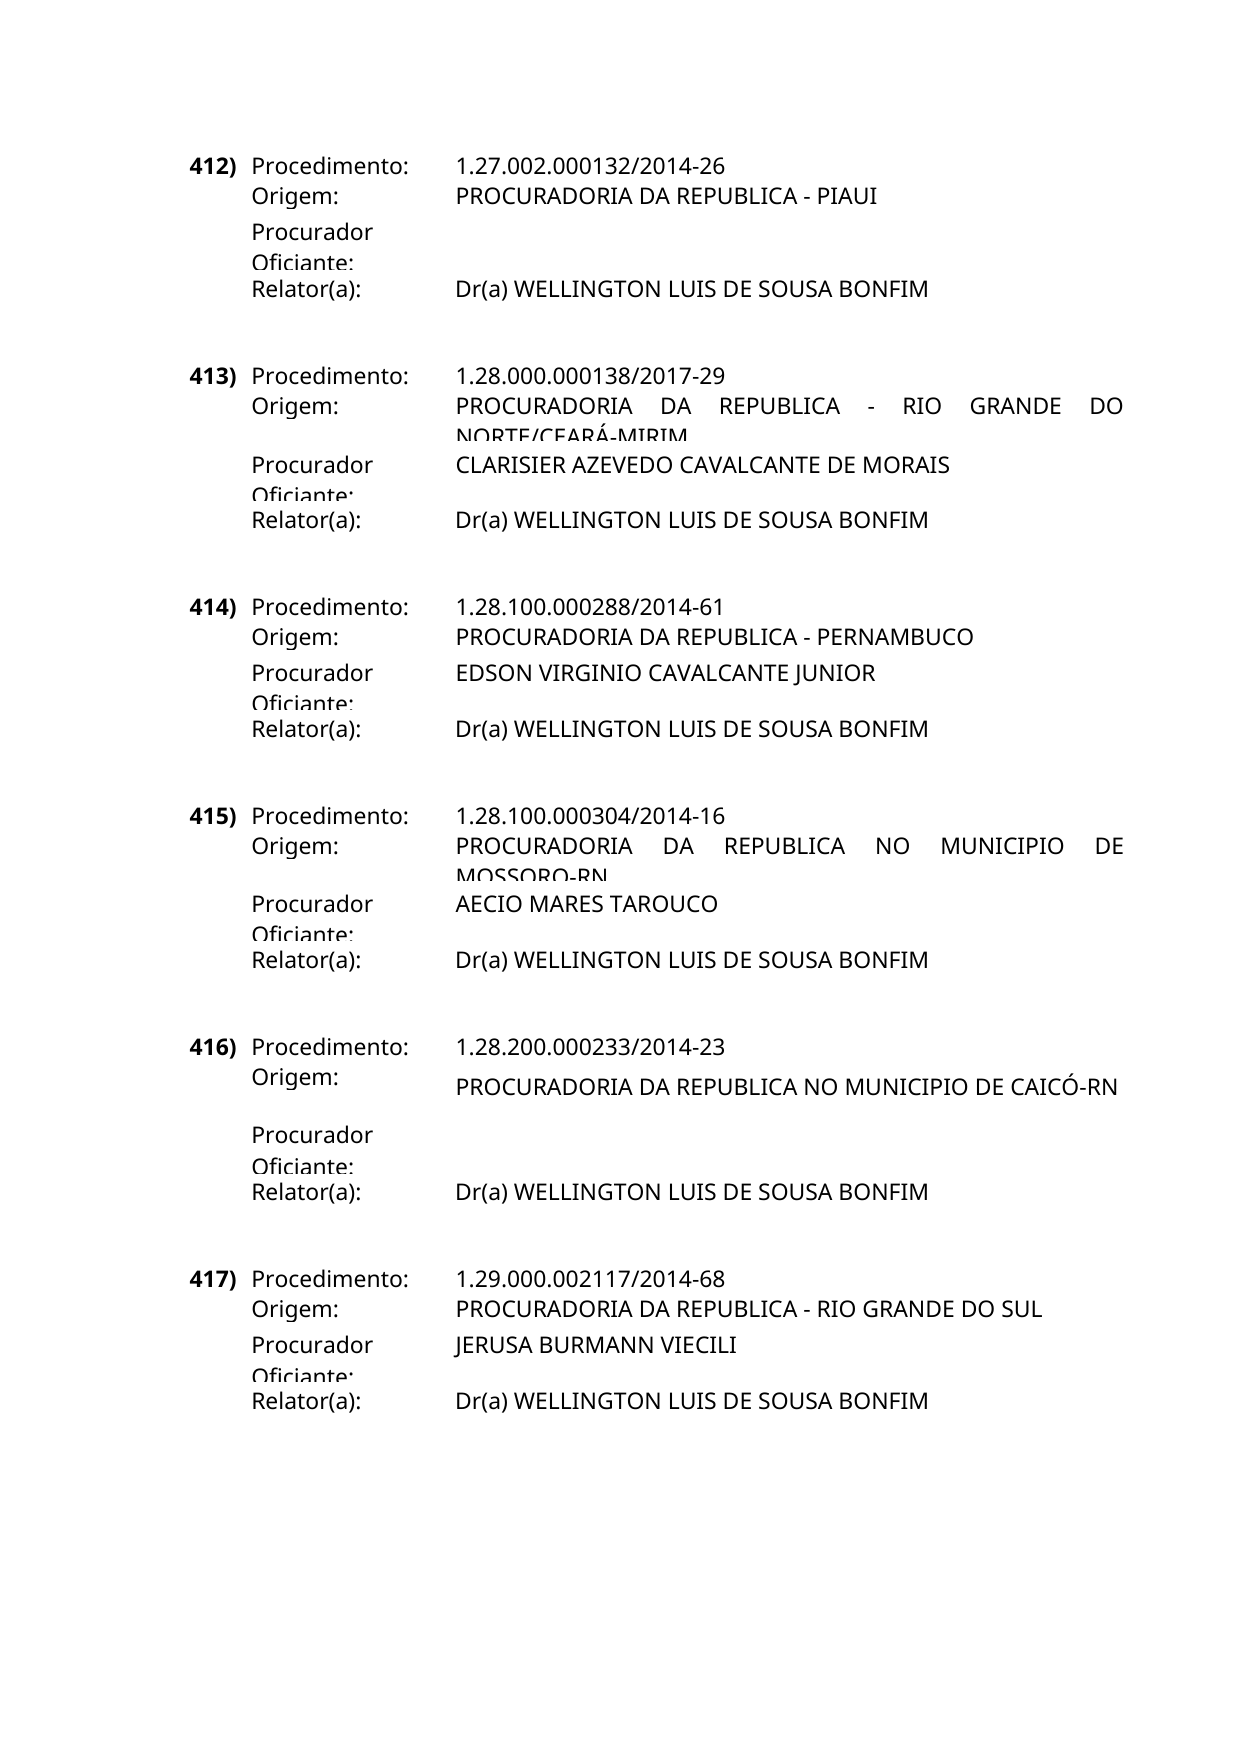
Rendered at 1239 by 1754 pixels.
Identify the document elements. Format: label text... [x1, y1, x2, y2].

table_cell [189, 180, 251, 208]
table_cell [0, 1119, 189, 1173]
table_cell 1.29.000.002117/2014-68 [455, 1263, 1124, 1292]
table_cell Procurador Oficiante: [251, 449, 455, 501]
table_cell [189, 1206, 251, 1263]
table_cell [1125, 150, 1239, 178]
table_cell [455, 303, 1124, 360]
table_cell Origem: [251, 621, 455, 649]
table_cell [251, 209, 455, 216]
table_cell PROCURADORIA DA REPUBLICA - PERNAMBUCO [455, 621, 1124, 649]
table_cell [251, 441, 455, 448]
table_cell [0, 1061, 189, 1089]
table_cell 414) [189, 591, 251, 619]
table_cell [189, 1089, 251, 1112]
table_cell [1125, 888, 1239, 939]
table_cell Origem: [251, 1293, 455, 1322]
table_cell CLARISIER AZEVEDO CAVALCANTE DE MORAIS [455, 449, 1124, 499]
table_cell [0, 441, 189, 448]
table_cell [189, 216, 251, 270]
table_cell [189, 881, 251, 888]
table_cell [251, 743, 455, 799]
table_cell [251, 419, 455, 441]
table_cell [189, 534, 251, 591]
table_cell 415) [189, 800, 251, 828]
table_cell EDSON VIRGINIO CAVALCANTE JUNIOR [455, 657, 1124, 708]
table_cell [189, 974, 251, 1031]
table_cell Origem: [251, 830, 455, 858]
table_cell [455, 1119, 1124, 1173]
table_cell PROCURADORIA DA REPUBLICA - PIAUI [455, 180, 1124, 208]
table_cell [1125, 360, 1239, 388]
table_cell [1125, 858, 1239, 881]
table_cell [251, 1322, 455, 1329]
table_cell [1125, 1176, 1239, 1206]
table_cell [1125, 449, 1239, 499]
table_cell [1125, 800, 1239, 828]
table_cell Procurador Oficiante: [251, 657, 455, 709]
table_cell [189, 888, 251, 939]
table_cell [455, 881, 1124, 888]
table_cell [0, 657, 189, 708]
table_header [251, 0, 455, 150]
table_cell [455, 974, 1124, 1031]
table_cell [1125, 1322, 1239, 1329]
table_cell Procurador Oficiante: [251, 888, 455, 941]
table_cell [0, 1385, 189, 1415]
table_cell [0, 944, 189, 974]
table_header Dr(a) WELLINGTON LUIS DE SOUSA BONFIM [455, 1385, 1122, 1413]
table_header Dr(a) WELLINGTON LUIS DE SOUSA BONFIM [455, 1176, 1122, 1205]
table_cell [251, 1206, 455, 1263]
table_cell [0, 974, 189, 1031]
table_cell [1125, 1031, 1239, 1059]
table_cell [1125, 881, 1239, 888]
table_cell [189, 441, 251, 448]
table_cell [1125, 216, 1239, 270]
table_cell [0, 888, 189, 939]
table_cell [189, 621, 251, 649]
table_cell [1125, 1119, 1239, 1173]
table_cell [0, 1329, 189, 1380]
table_header [0, 0, 189, 150]
table_cell Procedimento: [251, 360, 455, 388]
table_cell [1125, 1329, 1239, 1380]
table_cell [0, 273, 189, 303]
table_header [1125, 0, 1239, 150]
table_cell [251, 1112, 455, 1119]
table_cell PROCURADORIA DA REPUBLICA - RIO GRANDE DO NORTE/CEARÁ-MIRIM [455, 390, 1124, 441]
table_cell [251, 1089, 455, 1112]
table_cell [189, 209, 251, 216]
table_cell [189, 657, 251, 708]
table_cell [0, 1176, 189, 1206]
table_cell [0, 1263, 189, 1292]
table_cell [1125, 303, 1239, 360]
table_cell [0, 650, 189, 657]
table_cell 1.27.002.000132/2014-26 [455, 150, 1124, 178]
table_cell [0, 216, 189, 270]
table_cell [189, 273, 251, 303]
table_cell [1125, 830, 1239, 858]
table_header Dr(a) WELLINGTON LUIS DE SOUSA BONFIM [455, 944, 1122, 972]
table_cell [189, 390, 251, 418]
table_cell [1125, 713, 1239, 743]
table_cell [0, 534, 189, 591]
table_cell [1125, 1263, 1239, 1292]
table_cell [251, 858, 455, 881]
table_cell [455, 1322, 1124, 1329]
table_cell [1125, 441, 1239, 448]
table_cell [1125, 209, 1239, 216]
table_cell [1125, 534, 1239, 591]
table_cell Procedimento: [251, 591, 455, 619]
table_cell [0, 591, 189, 619]
table_cell [1125, 657, 1239, 708]
table_cell [1125, 1089, 1239, 1112]
table_cell [1125, 621, 1239, 649]
table_cell [1125, 1112, 1239, 1119]
table_cell [251, 534, 455, 591]
table_cell [251, 650, 455, 657]
table_cell [0, 1293, 189, 1322]
table_cell Procedimento: [251, 1263, 455, 1292]
table_cell [0, 180, 189, 208]
table_cell Origem: [251, 180, 455, 208]
table_cell PROCURADORIA DA REPUBLICA - RIO GRANDE DO SUL [455, 1293, 1124, 1322]
table_cell [1125, 591, 1239, 619]
table_cell [0, 390, 189, 418]
table_cell [1125, 944, 1239, 974]
table_cell [0, 1206, 189, 1263]
table_cell JERUSA BURMANN VIECILI [455, 1329, 1124, 1380]
table_header Relator(a): [251, 713, 455, 741]
table_cell [0, 360, 189, 388]
table_cell 1.28.100.000288/2014-61 [455, 591, 1124, 619]
table_cell [1125, 743, 1239, 799]
table_cell AECIO MARES TAROUCO [455, 888, 1124, 939]
table_cell [0, 419, 189, 441]
table_cell [0, 504, 189, 534]
table_cell [189, 713, 251, 743]
table_cell Procurador Oficiante: [251, 1119, 455, 1173]
table_cell [189, 858, 251, 881]
table_cell [189, 1329, 251, 1380]
table_cell Procedimento: [251, 150, 455, 178]
table_cell 413) [189, 360, 251, 388]
table_header Relator(a): [251, 504, 455, 533]
table_cell 1.28.000.000138/2017-29 [455, 360, 1124, 388]
table_header [189, 0, 251, 150]
table_cell [1125, 1061, 1239, 1089]
table_cell [1125, 974, 1239, 1031]
table_cell [0, 830, 189, 858]
table_cell Procurador Oficiante: [251, 1329, 455, 1382]
table_header Dr(a) WELLINGTON LUIS DE SOUSA BONFIM [455, 504, 1122, 533]
table_cell [455, 650, 1124, 657]
table_cell [0, 800, 189, 828]
table_cell [455, 534, 1124, 591]
table_cell [251, 303, 455, 360]
table_header Dr(a) WELLINGTON LUIS DE SOUSA BONFIM [455, 273, 1122, 302]
table_cell [189, 1322, 251, 1329]
table_cell [1125, 650, 1239, 657]
table_cell [189, 743, 251, 799]
table_header Relator(a): [251, 273, 455, 302]
table_cell [251, 974, 455, 1031]
table_cell [1125, 273, 1239, 303]
table_cell [0, 713, 189, 743]
table_cell [1125, 1293, 1239, 1322]
table_cell Procedimento: [251, 1031, 455, 1059]
table_cell [0, 1112, 189, 1119]
table_cell Procedimento: [251, 800, 455, 828]
table_header [455, 0, 1124, 150]
table_cell [1125, 180, 1239, 208]
table_cell [189, 650, 251, 657]
table_header Relator(a): [251, 944, 455, 972]
table_cell [189, 1119, 251, 1173]
table_cell [455, 216, 1124, 270]
table_cell [455, 1112, 1124, 1119]
table_cell [0, 743, 189, 799]
table_cell [189, 1385, 251, 1415]
table_cell [189, 1061, 251, 1089]
table_cell [1125, 1385, 1239, 1415]
table_cell 412) [189, 150, 251, 178]
table_cell [0, 1031, 189, 1059]
table_header Dr(a) WELLINGTON LUIS DE SOUSA BONFIM [455, 713, 1122, 741]
table_cell 417) [189, 1263, 251, 1292]
table_cell [0, 150, 189, 178]
table_cell PROCURADORIA DA REPUBLICA NO MUNICIPIO DE CAICÓ-RN [455, 1061, 1124, 1112]
table_cell [0, 858, 189, 881]
table_cell Origem: [251, 390, 455, 418]
table_cell [455, 209, 1124, 216]
table_cell [189, 1293, 251, 1322]
table_cell [1125, 1206, 1239, 1263]
table_cell 1.28.100.000304/2014-16 [455, 800, 1124, 828]
table_header Relator(a): [251, 1385, 455, 1413]
table_cell PROCURADORIA DA REPUBLICA NO MUNICIPIO DE MOSSORO-RN [455, 830, 1124, 881]
table_cell Procurador Oficiante: [251, 216, 455, 270]
table_header Relator(a): [251, 1176, 455, 1205]
table_cell Origem: [251, 1061, 455, 1089]
table_cell [0, 449, 189, 499]
table_cell [455, 441, 1124, 448]
table_cell [1125, 504, 1239, 534]
table_cell [0, 1089, 189, 1112]
table_cell [189, 1176, 251, 1206]
table_cell 416) [189, 1031, 251, 1059]
table_cell 1.28.200.000233/2014-23 [455, 1031, 1124, 1059]
table_cell [1125, 390, 1239, 418]
table_cell [189, 944, 251, 974]
table_cell [0, 303, 189, 360]
table_cell [0, 881, 189, 888]
table_cell [455, 743, 1124, 799]
table_cell [1125, 419, 1239, 441]
table_cell [251, 881, 455, 888]
table_cell [189, 830, 251, 858]
table_cell [0, 621, 189, 649]
table_cell [0, 1322, 189, 1329]
table_cell [189, 419, 251, 441]
table_cell [189, 1112, 251, 1119]
table_cell [189, 504, 251, 534]
table_cell [0, 209, 189, 216]
table_cell [189, 303, 251, 360]
table_cell [455, 1206, 1124, 1263]
table_cell [189, 449, 251, 499]
